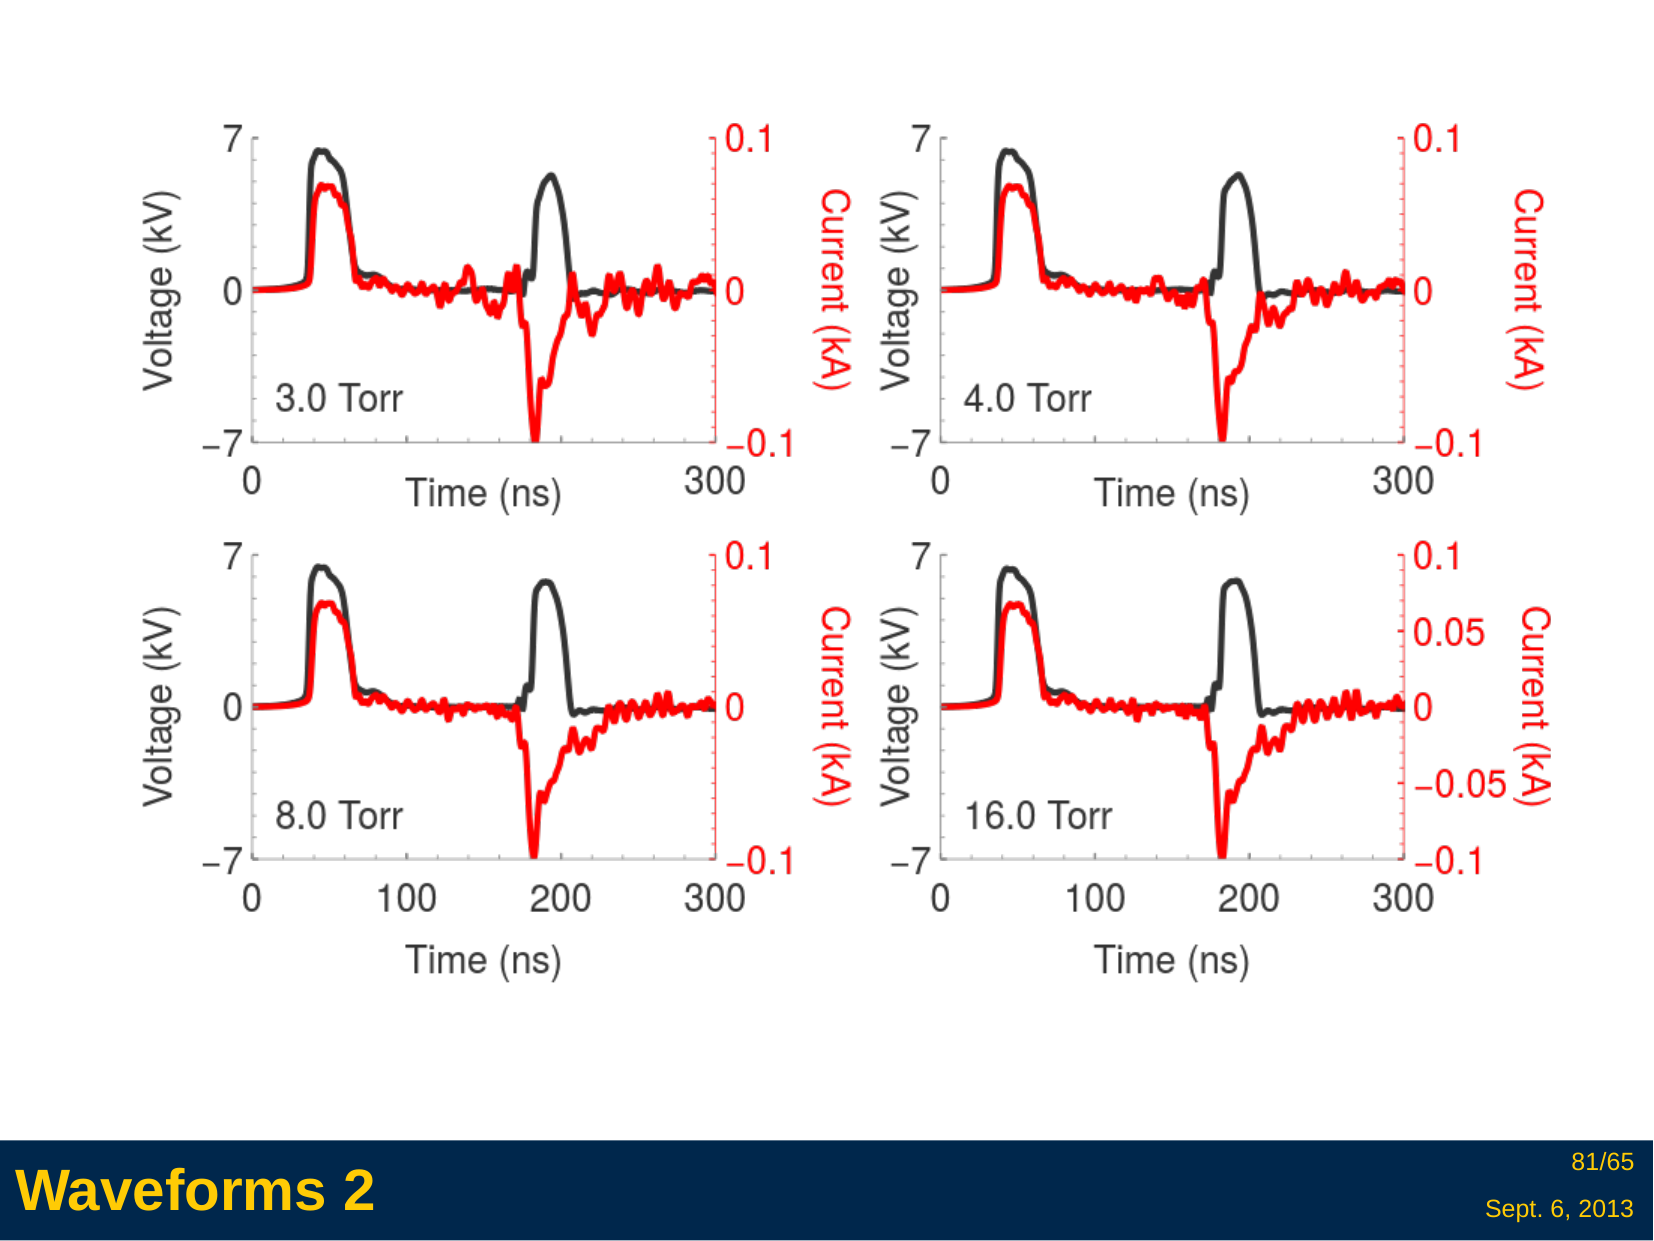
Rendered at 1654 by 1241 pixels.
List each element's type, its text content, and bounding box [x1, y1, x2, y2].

picture [77, 89, 1566, 1035]
title Waveforms 2 [14, 1140, 1380, 1241]
